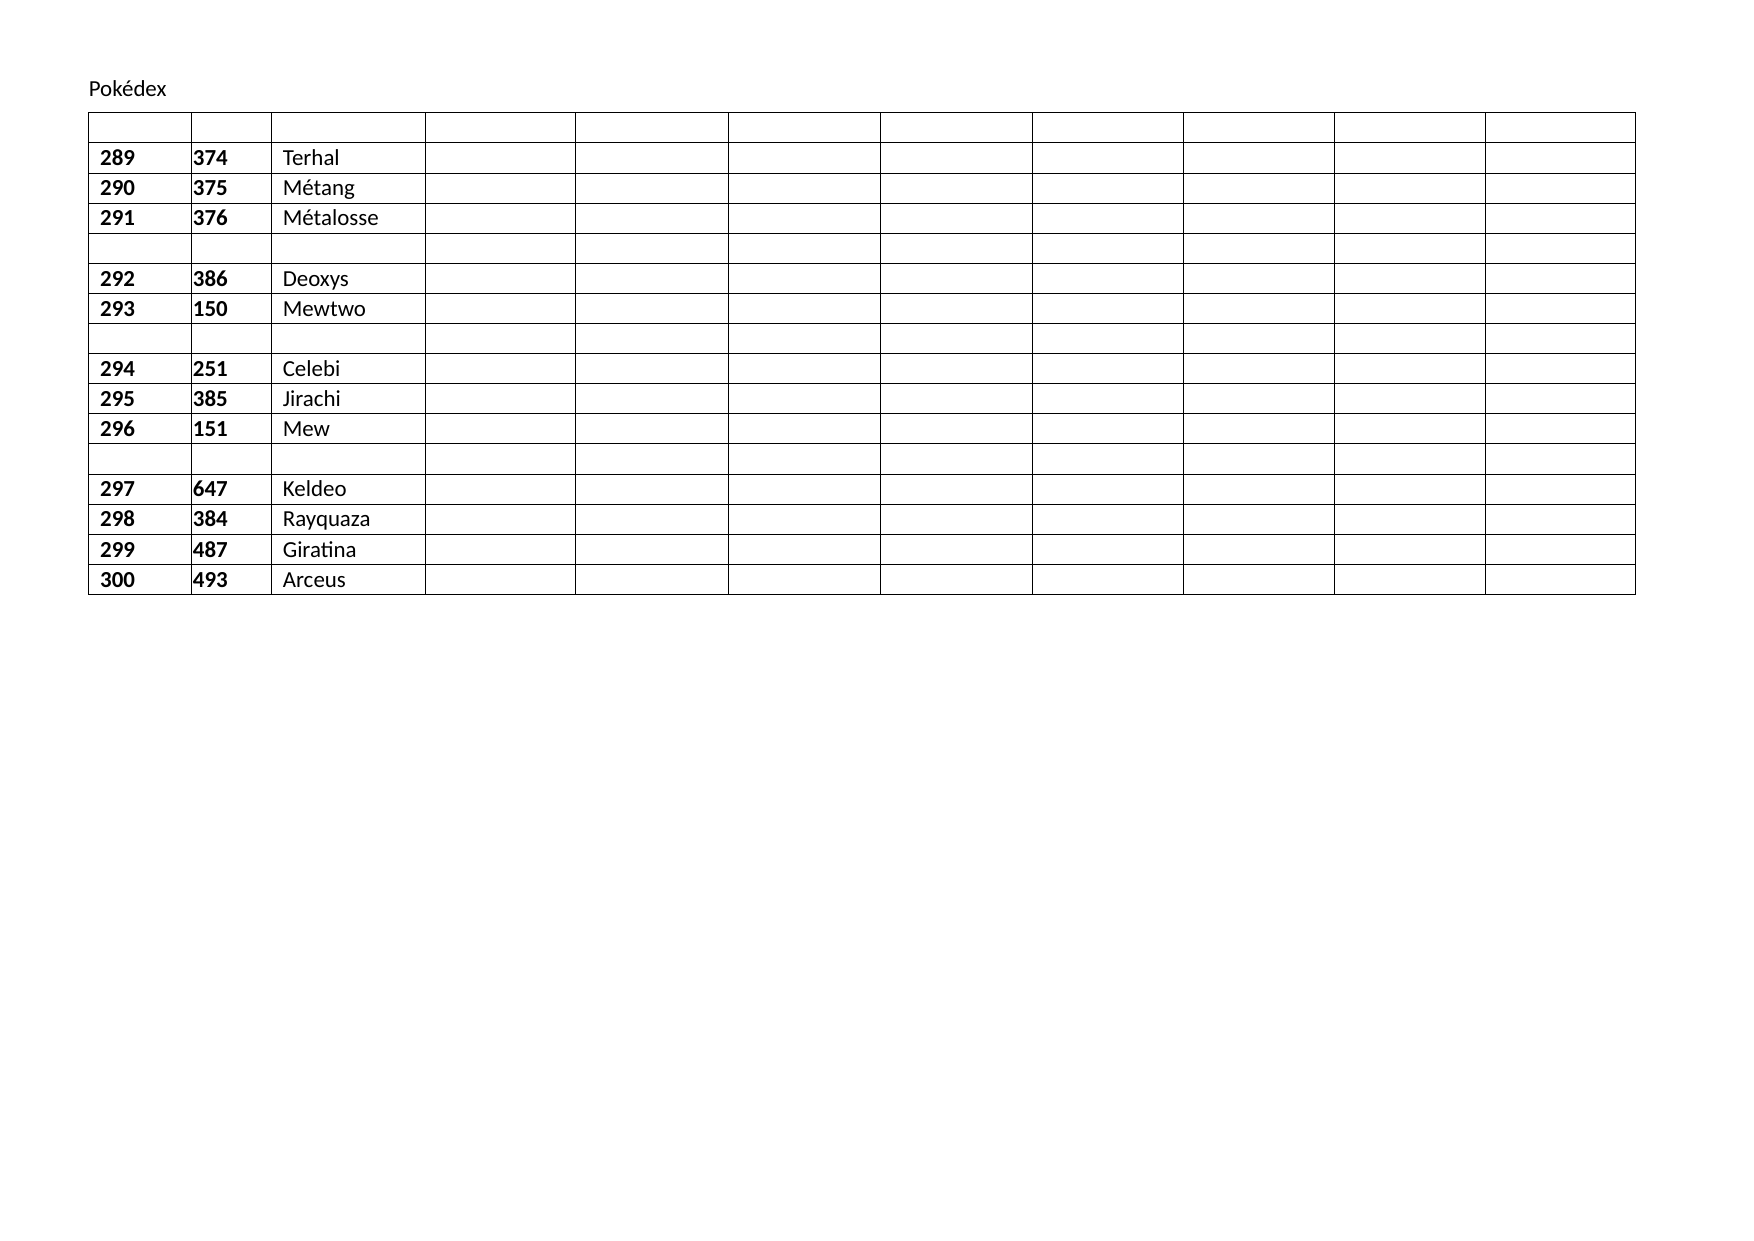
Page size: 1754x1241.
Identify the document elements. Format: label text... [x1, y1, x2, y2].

table_cell [1486, 204, 1635, 233]
table_cell [1335, 324, 1485, 353]
table_cell [192, 324, 271, 353]
table_cell 385 [192, 384, 271, 413]
table_cell 374 [192, 143, 271, 172]
table_cell [1033, 324, 1183, 353]
table_cell [729, 204, 880, 233]
table_cell [729, 143, 880, 172]
table_cell [426, 113, 575, 142]
table_cell [1335, 384, 1485, 413]
table_cell [1335, 505, 1485, 534]
table_cell [1184, 414, 1334, 443]
table_cell [1335, 475, 1485, 503]
table_cell [576, 414, 728, 443]
table_cell [1486, 264, 1635, 293]
table_cell 290 [89, 174, 191, 202]
table_cell 150 [192, 294, 271, 323]
table_cell [576, 264, 728, 293]
table_cell [1033, 204, 1183, 233]
table_cell [1335, 354, 1485, 383]
table_cell [426, 475, 575, 503]
table_cell [576, 565, 728, 594]
table_cell Métang [272, 174, 425, 202]
table_cell [1184, 444, 1334, 473]
table_cell [272, 113, 425, 142]
table_cell [729, 354, 880, 383]
table_cell [1486, 113, 1635, 142]
table_cell [89, 444, 191, 473]
table_cell [729, 324, 880, 353]
table_cell [1033, 535, 1183, 564]
table_cell [1335, 234, 1485, 263]
table_cell [426, 234, 575, 263]
table_cell [576, 174, 728, 202]
table_cell [1184, 143, 1334, 172]
table_cell [881, 444, 1032, 473]
table_cell Mew [272, 414, 425, 443]
table_cell [272, 324, 425, 353]
table_cell 298 [89, 505, 191, 534]
table_cell [881, 204, 1032, 233]
table_cell [1033, 174, 1183, 202]
table_cell 487 [192, 535, 271, 564]
table_cell [272, 234, 425, 263]
table_cell [881, 143, 1032, 172]
table_cell [729, 505, 880, 534]
table_cell [1486, 535, 1635, 564]
table_cell [881, 505, 1032, 534]
table_cell [426, 143, 575, 172]
table_cell [729, 113, 880, 142]
table_cell [426, 354, 575, 383]
table_cell Terhal [272, 143, 425, 172]
table_cell Rayquaza [272, 505, 425, 534]
table_cell [426, 565, 575, 594]
table_cell [1184, 264, 1334, 293]
table_cell [729, 565, 880, 594]
table_cell [426, 535, 575, 564]
table_cell [1335, 294, 1485, 323]
table_cell [576, 113, 728, 142]
table_cell 289 [89, 143, 191, 172]
table_cell [729, 234, 880, 263]
table_cell [881, 294, 1032, 323]
table_cell Keldeo [272, 475, 425, 503]
table_cell 151 [192, 414, 271, 443]
table_cell [1033, 384, 1183, 413]
table_cell [426, 204, 575, 233]
table_cell 386 [192, 264, 271, 293]
table_cell 300 [89, 565, 191, 594]
table_cell 295 [89, 384, 191, 413]
table_cell Giratina [272, 535, 425, 564]
table_cell [1184, 234, 1334, 263]
table_cell [576, 234, 728, 263]
table_cell 292 [89, 264, 191, 293]
table_cell [1486, 143, 1635, 172]
table_cell [89, 113, 191, 142]
table_cell Celebi [272, 354, 425, 383]
table_cell [426, 324, 575, 353]
table_cell [881, 324, 1032, 353]
table_cell [1184, 204, 1334, 233]
table_cell [881, 384, 1032, 413]
table_cell [1486, 294, 1635, 323]
table_cell [1033, 234, 1183, 263]
table_cell [1033, 294, 1183, 323]
table_cell [1184, 535, 1334, 564]
table_cell [576, 475, 728, 503]
table_cell [1335, 565, 1485, 594]
table_cell [426, 294, 575, 323]
table_cell [1486, 354, 1635, 383]
table_cell [192, 444, 271, 473]
table_cell [1033, 444, 1183, 473]
table_cell [1486, 174, 1635, 202]
table_cell [729, 475, 880, 503]
table_cell [1184, 324, 1334, 353]
table_cell [729, 294, 880, 323]
table_cell [729, 384, 880, 413]
table_cell [576, 294, 728, 323]
table_cell [426, 384, 575, 413]
table_cell [881, 535, 1032, 564]
table_cell [881, 354, 1032, 383]
table_cell [1335, 113, 1485, 142]
table_cell [1033, 505, 1183, 534]
table_cell [1033, 143, 1183, 172]
table_cell [1486, 384, 1635, 413]
table_cell [89, 234, 191, 263]
table_cell [576, 505, 728, 534]
table_cell [881, 113, 1032, 142]
table_cell 297 [89, 475, 191, 503]
table_cell [89, 324, 191, 353]
table_cell Arceus [272, 565, 425, 594]
table_cell Deoxys [272, 264, 425, 293]
table_cell [426, 414, 575, 443]
table_cell [1033, 264, 1183, 293]
table_cell [576, 384, 728, 413]
table_cell 375 [192, 174, 271, 202]
table_cell [576, 204, 728, 233]
table_cell 251 [192, 354, 271, 383]
table_cell [192, 113, 271, 142]
table_cell [1184, 475, 1334, 503]
table_cell 493 [192, 565, 271, 594]
table_cell [1335, 535, 1485, 564]
table_cell [881, 234, 1032, 263]
table_cell [1335, 174, 1485, 202]
table_cell [1033, 475, 1183, 503]
table_cell [1033, 565, 1183, 594]
table_cell [881, 174, 1032, 202]
table_cell [881, 565, 1032, 594]
table_cell [1184, 354, 1334, 383]
table_cell [576, 444, 728, 473]
table_cell [729, 444, 880, 473]
table_cell [1486, 324, 1635, 353]
table_cell [1184, 505, 1334, 534]
table_cell [1486, 475, 1635, 503]
table_cell [576, 354, 728, 383]
table_cell [1335, 414, 1485, 443]
table_cell 299 [89, 535, 191, 564]
table_cell Jirachi [272, 384, 425, 413]
table_cell [1486, 234, 1635, 263]
table_cell [426, 505, 575, 534]
table_cell 376 [192, 204, 271, 233]
table_cell 647 [192, 475, 271, 503]
table_cell [1184, 294, 1334, 323]
table_cell 291 [89, 204, 191, 233]
table_cell 293 [89, 294, 191, 323]
table_cell [1486, 444, 1635, 473]
table_cell [881, 264, 1032, 293]
table_cell [729, 414, 880, 443]
table_cell [1486, 414, 1635, 443]
table_cell [426, 264, 575, 293]
table_cell [1033, 354, 1183, 383]
table_cell 294 [89, 354, 191, 383]
table_cell [729, 264, 880, 293]
table_cell [576, 143, 728, 172]
table_cell [1486, 505, 1635, 534]
table_cell [1184, 174, 1334, 202]
table_cell [576, 324, 728, 353]
table_cell [192, 234, 271, 263]
table_cell [729, 174, 880, 202]
table_cell Mewtwo [272, 294, 425, 323]
table_cell [881, 414, 1032, 443]
table_cell [426, 174, 575, 202]
table_cell [1033, 414, 1183, 443]
table_cell [576, 535, 728, 564]
table_cell [881, 475, 1032, 503]
table_cell [1184, 384, 1334, 413]
table_cell Métalosse [272, 204, 425, 233]
table_cell [1335, 264, 1485, 293]
table_cell [1184, 113, 1334, 142]
table_cell 296 [89, 414, 191, 443]
table_cell [1335, 204, 1485, 233]
table_cell [1486, 565, 1635, 594]
table_cell [272, 444, 425, 473]
table_cell 384 [192, 505, 271, 534]
table_cell [729, 535, 880, 564]
table_cell [1033, 113, 1183, 142]
table_cell [426, 444, 575, 473]
table_cell [1335, 444, 1485, 473]
table_cell [1184, 565, 1334, 594]
table_cell [1335, 143, 1485, 172]
